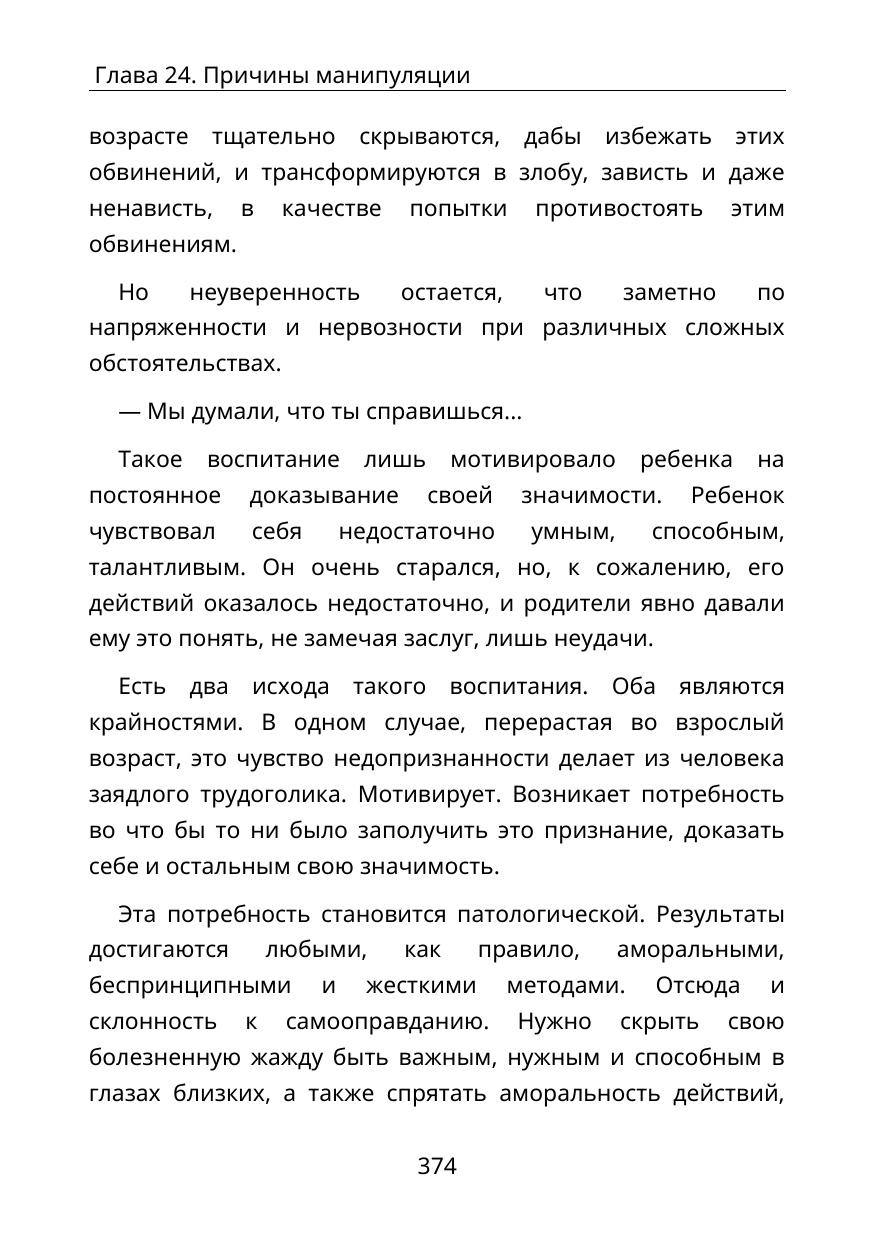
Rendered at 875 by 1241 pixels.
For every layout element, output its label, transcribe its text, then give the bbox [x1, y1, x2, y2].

text Но неуверенность остается, что заметно по напряженности и нервозности при различных сложных обстоятельствах. [88, 275, 786, 378]
text Есть два исхода такого воспитания. Оба являются крайностями. В одном случае, перерастая во взрослый возраст, это чувство недопризнанности делает из человека заядлого трудоголика. Мотивирует. Возникает потребность во что бы то ни было заполучить это признание, доказать себе и остальным свою значимость. [88, 670, 786, 881]
text Такое воспитание лишь мотивировало ребенка на постоянное доказывание своей значимости. Ребенок чувствовал себя недостаточно умным, способным, талантливым. Он очень старался, но, к сожалению, его действий оказалось недостаточно, и родители явно давали ему это понять, не замечая заслуг, лишь неудачи. [88, 443, 786, 654]
text — Мы думали, что ты справишься... [88, 395, 786, 426]
text Эта потребность становится патологической. Результаты достигаются любыми, как правило, аморальными, беспринципными и жесткими методами. Отсюда и склонность к самооправданию. Нужно скрыть свою болезненную жажду быть важным, нужным и способным в глазах близких, а также спрятать аморальность действий, [88, 897, 786, 1108]
text возрасте тщательно скрываются, дабы избежать этих обвинений, и трансформируются в злобу, зависть и даже ненависть, в качестве попытки противостоять этим обвинениям. [88, 120, 786, 259]
